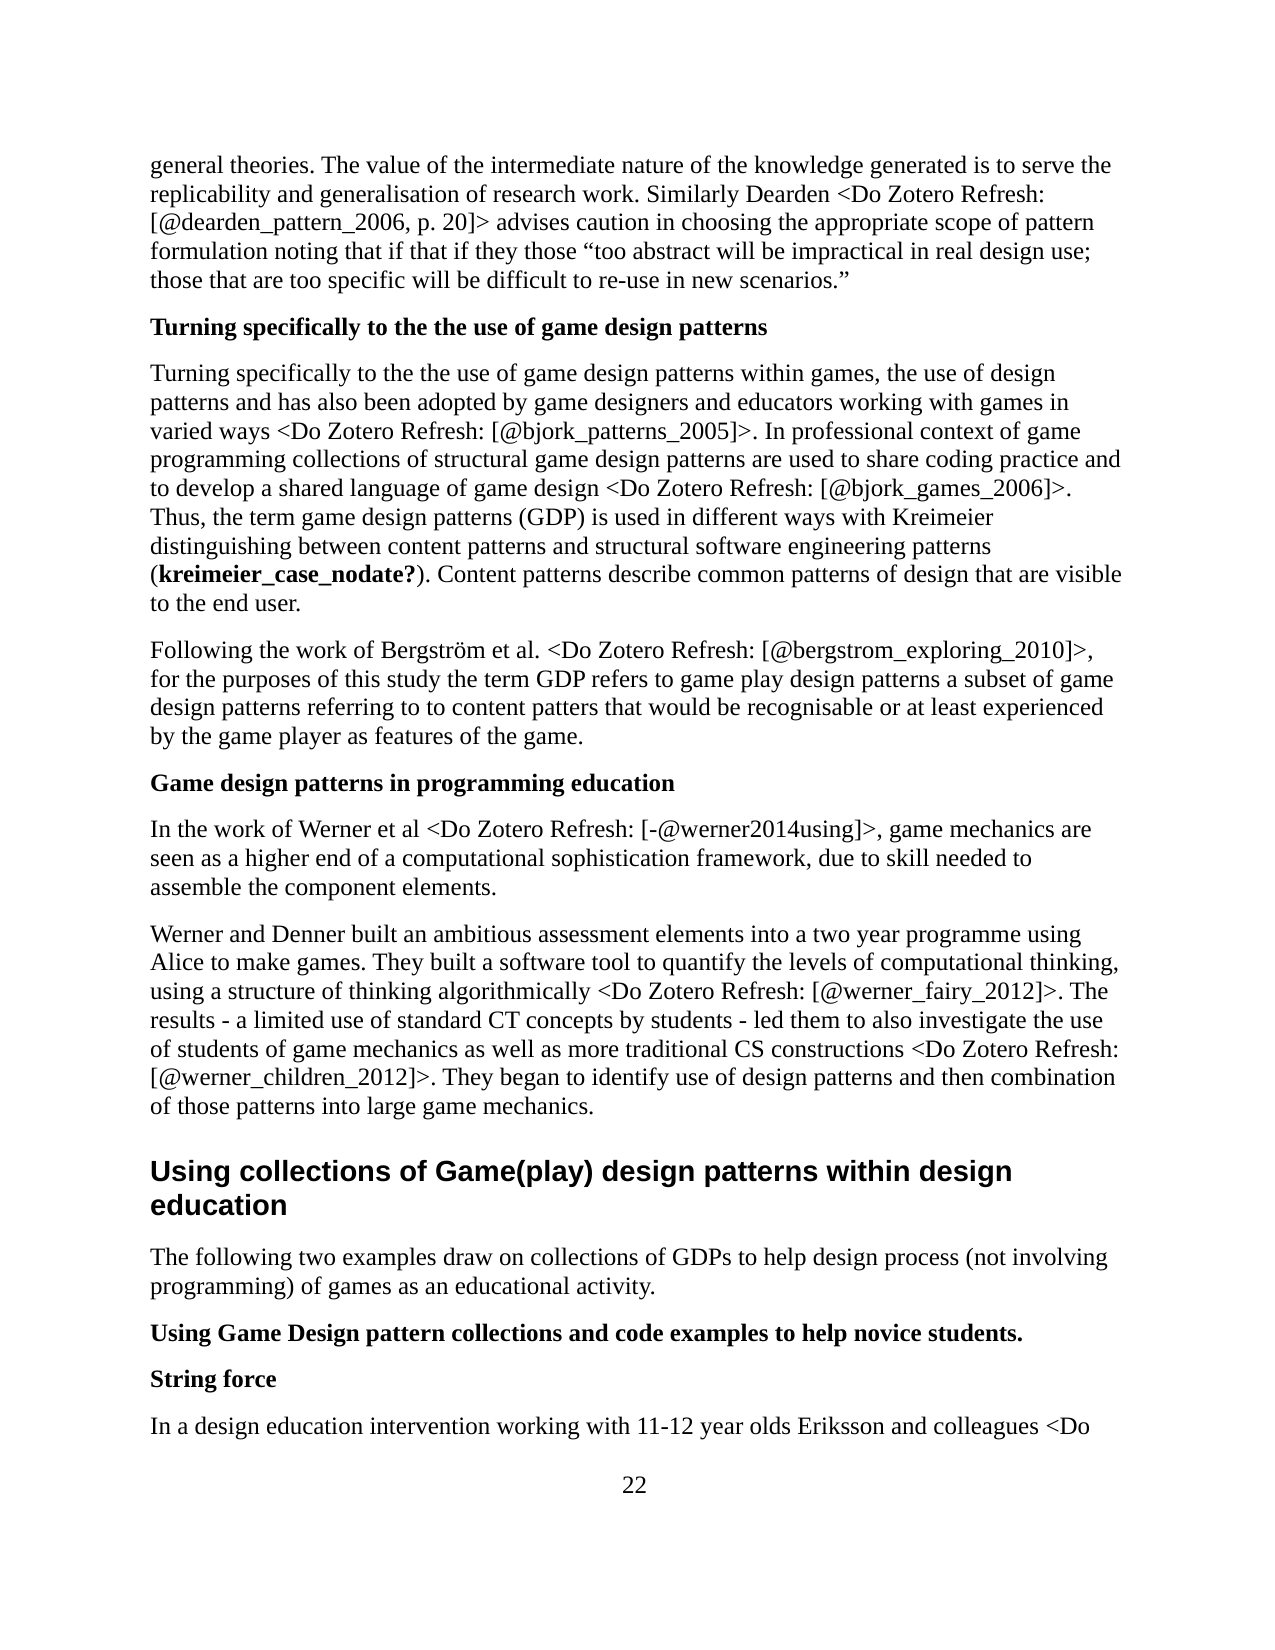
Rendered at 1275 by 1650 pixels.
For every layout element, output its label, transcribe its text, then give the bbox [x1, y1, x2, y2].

text general theories. The value of the intermediate nature of the knowledge generated is to serve the replicability and generalisation of research work. Similarly Dearden <Do Zotero Refresh: [@dearden_pattern_2006, p. 20]> advises caution in choosing the appropriate scope of pattern formulation noting that if that if they those “too abstract will be impractical in real design use; those that are too specific will be difficult to re-use in new scenarios.” [150, 150, 1125, 294]
text String force [150, 1364, 1125, 1393]
text Using Game Design pattern collections and code examples to help novice students. [150, 1318, 1125, 1347]
text Following the work of Bergström et al. <Do Zotero Refresh: [@bergstrom_exploring_2010]>, for the purposes of this study the term GDP refers to game play design patterns a subset of game design patterns referring to to content patters that would be recognisable or at least experienced by the game player as features of the game. [150, 635, 1125, 750]
text The following two examples draw on collections of GDPs to help design process (not involving programming) of games as an educational activity. [150, 1242, 1125, 1300]
subtitle Using collections of Game(play) design patterns within design education [150, 1154, 1125, 1221]
text Turning specifically to the the use of game design patterns within games, the use of design patterns and has also been adopted by game designers and educators working with games in varied ways <Do Zotero Refresh: [@bjork_patterns_2005]>. In professional context of game programming collections of structural game design patterns are used to share coding practice and to develop a shared language of game design <Do Zotero Refresh: [@bjork_games_2006]>. Thus, the term game design patterns (GDP) is used in different ways with Kreimeier distinguishing between content patterns and structural software engineering patterns (kreimeier_case_nodate?). Content patterns describe common patterns of design that are visible to the end user. [150, 358, 1125, 617]
text In a design education intervention working with 11-12 year olds Eriksson and colleagues <Do [150, 1411, 1125, 1440]
text In the work of Werner et al <Do Zotero Refresh: [-@werner2014using]>, game mechanics are seen as a higher end of a computational sophistication framework, due to skill needed to assemble the component elements. [150, 814, 1125, 901]
text Turning specifically to the the use of game design patterns [150, 312, 1125, 340]
text Game design patterns in programming education [150, 768, 1125, 797]
text Werner and Denner built an ambitious assessment elements into a two year programme using Alice to make games. They built a software tool to quantify the levels of computational thinking, using a structure of thinking algorithmically <Do Zotero Refresh: [@werner_fairy_2012]>. The results - a limited use of standard CT concepts by students - led them to also investigate the use of students of game mechanics as well as more traditional CS constructions <Do Zotero Refresh: [@werner_children_2012]>. They began to identify use of design patterns and then combination of those patterns into large game mechanics. [150, 919, 1125, 1120]
